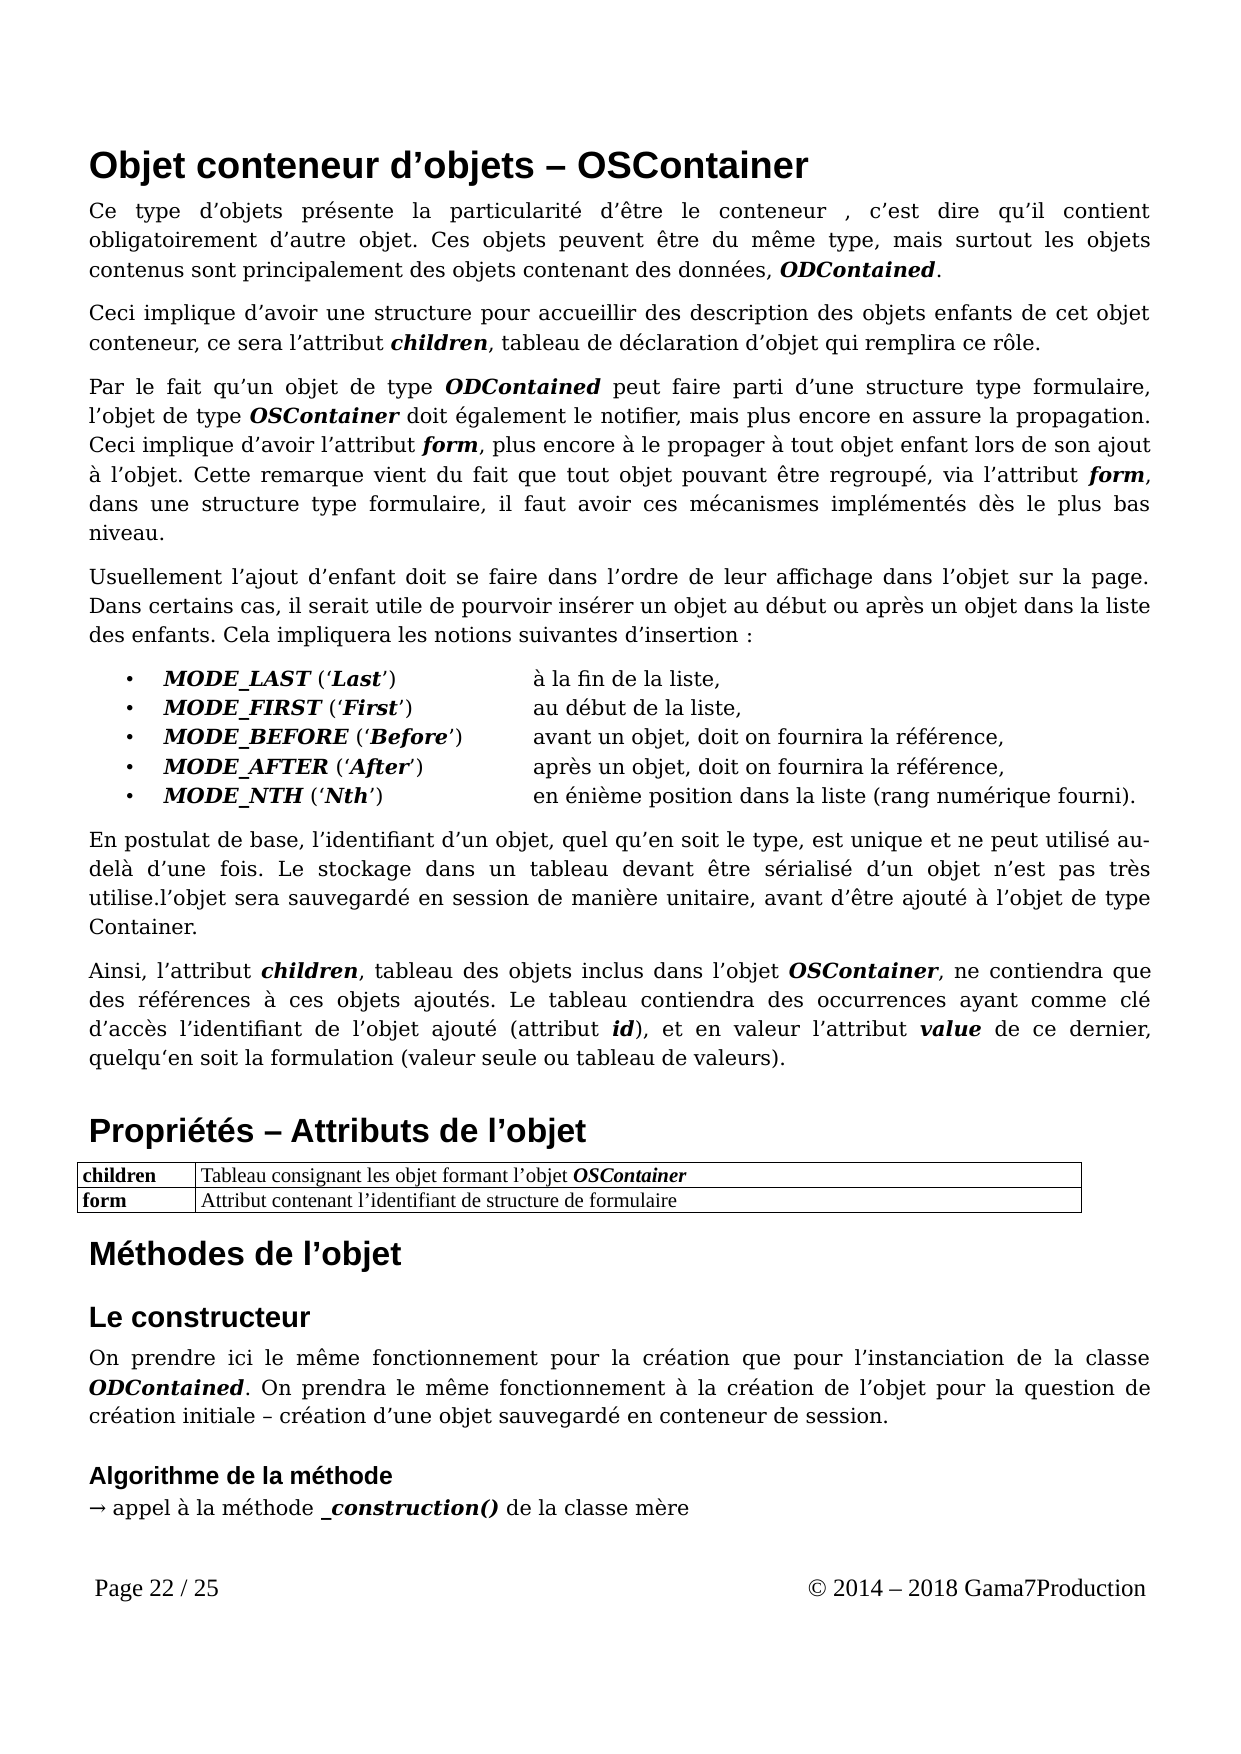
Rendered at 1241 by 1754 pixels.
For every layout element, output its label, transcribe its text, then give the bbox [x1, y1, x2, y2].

list MODE_BEFORE (‘Before’) avant un objet, doit on fournira la référence, [126, 725, 1152, 750]
list MODE_NTH (‘Nth’) en énième position dans la liste (rang numérique fourni). [126, 784, 1152, 808]
list MODE_FIRST (‘First’) au début de la liste, [126, 696, 1152, 720]
text Ceci implique d’avoir une structure pour accueillir des description des objets enfants de cet objet conteneur, ce sera l’attribut children, tableau de déclaration d’objet qui remplira ce rôle. [88, 301, 1152, 355]
table_cell Attribut contenant l’identifiant de structure de formulaire [196, 1188, 1081, 1212]
subtitle Propriétés – Attributs de l’objet [88, 1111, 1152, 1149]
text Ainsi, l’attribut children, tableau des objets inclus dans l’objet OSContainer, ne contiendra que des références à ces objets ajoutés. Le tableau contiendra des occurrences ayant comme clé d’accès l’identifiant de l’objet ajouté (attribut id), et en valeur l’attribut value de ce dernier, quelqu‘en soit la formulation (valeur seule ou tableau de valeurs). [88, 959, 1152, 1071]
text Par le fait qu’un objet de type ODContained peut faire parti d’une structure type formulaire, l’objet de type OSContainer doit également le notifier, mais plus encore en assure la propagation. Ceci implique d’avoir l’attribut form, plus encore à le propager à tout objet enfant lors de son ajout à l’objet. Cette remarque vient du fait que tout objet pouvant être regroupé, via l’attribut form, dans une structure type formulaire, il faut avoir ces mécanismes implémentés dès le plus bas niveau. [88, 374, 1152, 545]
list MODE_AFTER (‘After’) après un objet, doit on fournira la référence, [126, 754, 1152, 779]
subtitle Objet conteneur d’objets – OSContainer [88, 143, 1152, 187]
subtitle Le constructeur [88, 1300, 1152, 1334]
table_header children [78, 1163, 195, 1187]
table_header Tableau consignant les objet formant l’objet OSContainer [196, 1163, 1081, 1187]
list MODE_LAST (‘Last’) à la fin de la liste, [126, 666, 1152, 691]
text Usuellement l’ajout d’enfant doit se faire dans l’ordre de leur affichage dans l’objet sur la page. Dans certains cas, il serait utile de pourvoir insérer un objet au début ou après un objet dans la liste des enfants. Cela impliquera les notions suivantes d’insertion : [88, 565, 1152, 647]
text On prendre ici le même fonctionnement pour la création que pour l’instanciation de la classe ODContained. On prendra le même fonctionnement à la création de l’objet pour la question de création initiale – création d’une objet sauvegardé en conteneur de session. [88, 1346, 1152, 1429]
subtitle Algorithme de la méthode [88, 1461, 1152, 1489]
text En postulat de base, l’identifiant d’un objet, quel qu’en soit le type, est unique et ne peut utilisé au-delà d’une fois. Le stockage dans un tableau devant être sérialisé d’un objet n’est pas très utilise.l’objet sera sauvegardé en session de manière unitaire, avant d’être ajouté à l’objet de type Container. [88, 828, 1152, 939]
table_cell form [78, 1188, 195, 1212]
subtitle Méthodes de l’objet [88, 1234, 1152, 1273]
text Ce type d’objets présente la particularité d’être le conteneur , c’est dire qu’il contient obligatoirement d’autre objet. Ces objets peuvent être du même type, mais surtout les objets contenus sont principalement des objets contenant des données, ODContained. [88, 199, 1152, 282]
text → appel à la méthode _construction() de la classe mère [88, 1496, 1152, 1520]
